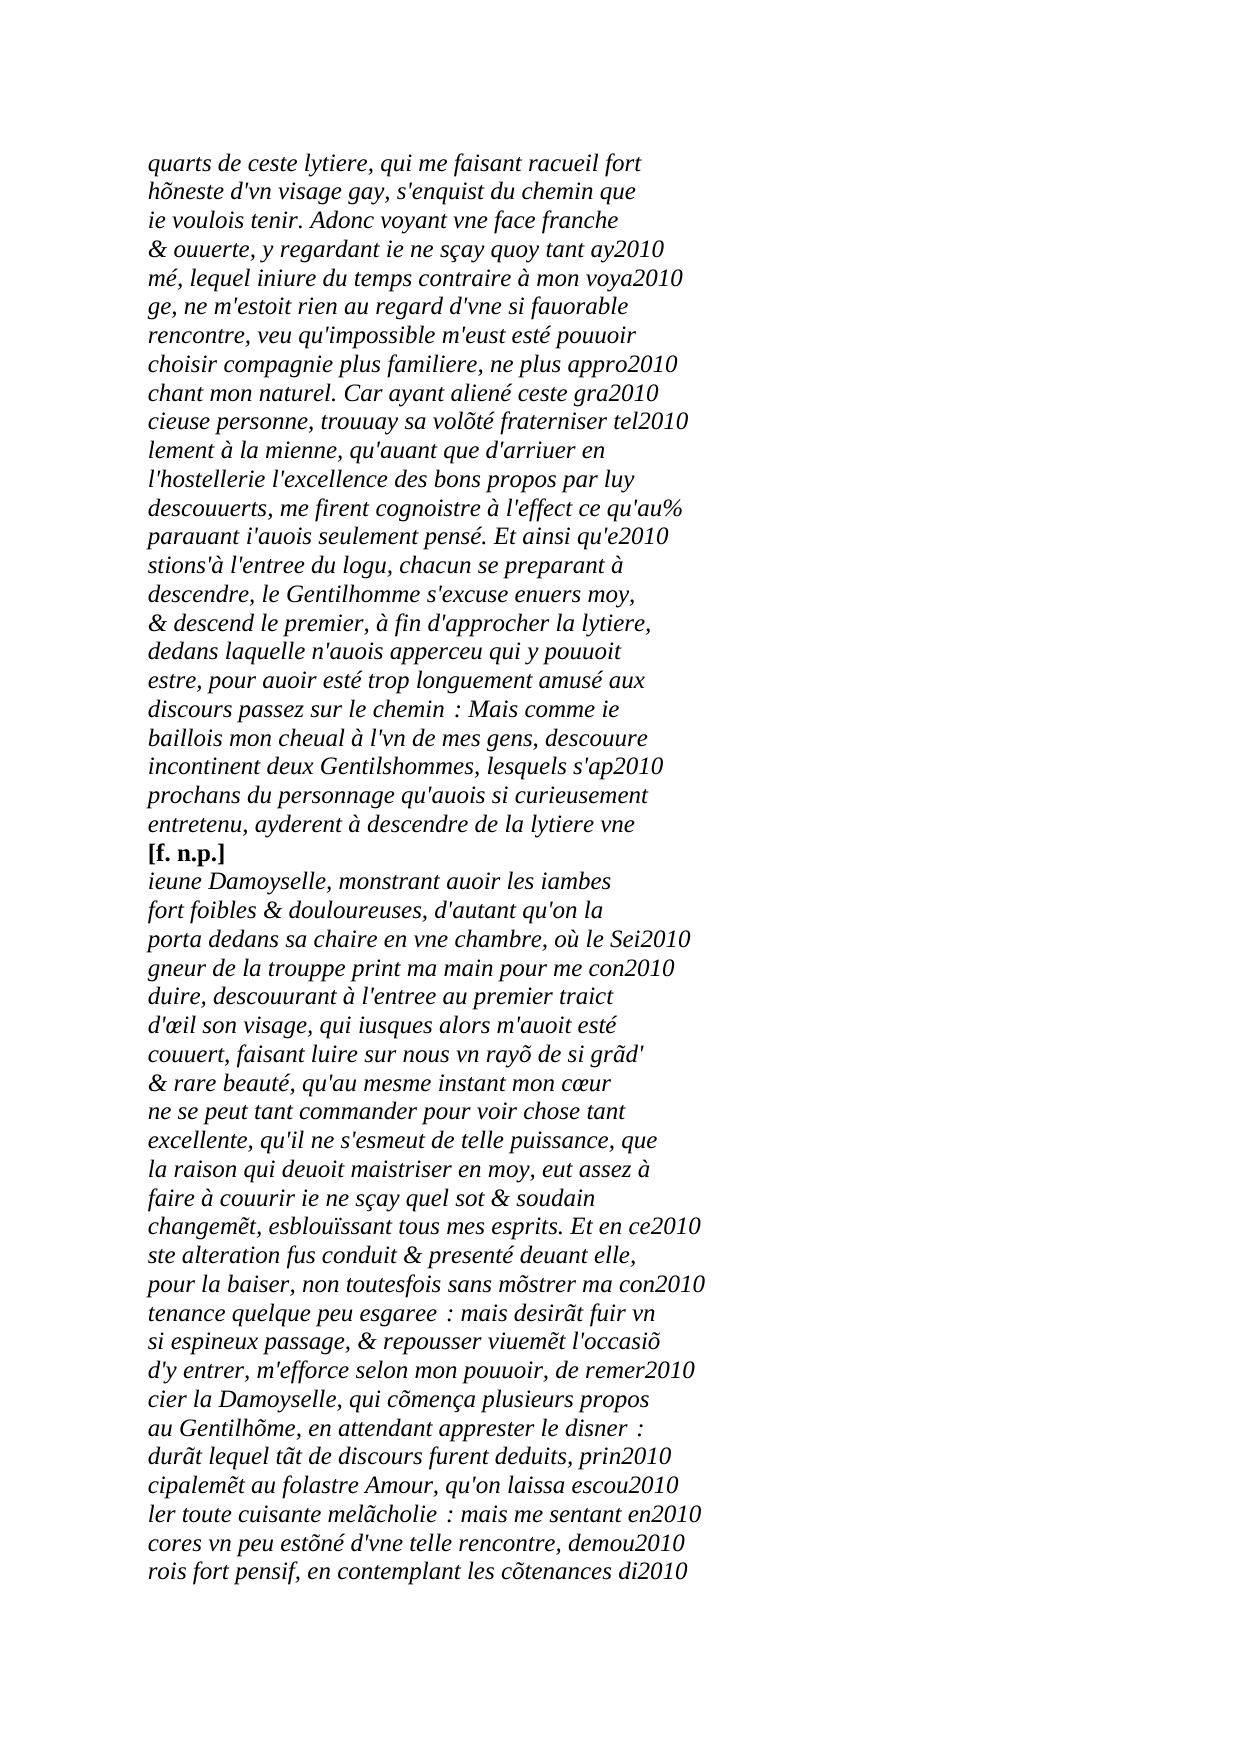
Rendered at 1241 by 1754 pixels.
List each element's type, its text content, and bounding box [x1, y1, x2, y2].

text quarts de ceste lytiere, qui me faisant racueil fort hõneste d'vn visage gay, s'enquist du chemin que ie voulois tenir. Adonc voyant vne face franche & ouuerte, y regardant ie ne sçay quoy tant ay2010 mé, lequel iniure du temps contraire à mon voya2010 ge, ne m'estoit rien au regard d'vne si fauorable rencontre, veu qu'impossible m'eust esté pouuoir choisir compagnie plus familiere, ne plus appro2010 chant mon naturel. Car ayant aliené ceste gra2010 cieuse personne, trouuay sa volõté fraterniser tel2010 lement à la mienne, qu'auant que d'arriuer en l'hostellerie l'excellence des bons propos par luy descouuerts, me firent cognoistre à l'effect ce qu'au% parauant i'auois seulement pensé. Et ainsi qu'e2010 stions'à l'entree du logu, chacun se preparant à descendre, le Gentilhomme s'excuse enuers moy, & descend le premier, à fin d'approcher la lytiere, dedans laquelle n'auois apperceu qui y pouuoit estre, pour auoir esté trop longuement amusé aux discours passez sur le chemin : Mais comme ie baillois mon cheual à l'vn de mes gens, descouure incontinent deux Gentilshommes, lesquels s'ap2010 prochans du personnage qu'auois si curieusement entretenu, ayderent à descendre de la lytiere vne [f. n.p.] ieune Damoyselle, monstrant auoir les iambes fort foibles & douloureuses, d'autant qu'on la porta dedans sa chaire en vne chambre, où le Sei2010 gneur de la trouppe print ma main pour me con2010 duire, descouurant à l'entree au premier traict d'œil son visage, qui iusques alors m'auoit esté couuert, faisant luire sur nous vn rayõ de si grãd' & rare beauté, qu'au mesme instant mon cœur ne se peut tant commander pour voir chose tant excellente, qu'il ne s'esmeut de telle puissance, que la raison qui deuoit maistriser en moy, eut assez à faire à couurir ie ne sçay quel sot & soudain changemẽt, esblouïssant tous mes esprits. Et en ce2010 ste alteration fus conduit & presenté deuant elle, pour la baiser, non toutesfois sans mõstrer ma con2010 tenance quelque peu esgaree : mais desirãt fuir vn si espineux passage, & repousser viuemẽt l'occasiõ d'y entrer, m'efforce selon mon pouuoir, de remer2010 cier la Damoyselle, qui cõmença plusieurs propos au Gentilhõme, en attendant apprester le disner : durãt lequel tãt de discours furent deduits, prin2010 cipalemẽt au folastre Amour, qu'on laissa escou2010 ler toute cuisante melãcholie : mais me sentant en2010 cores vn peu estõné d'vne telle rencontre, demou2010 rois fort pensif, en contemplant les cõtenances di2010 [148, 148, 1093, 1585]
